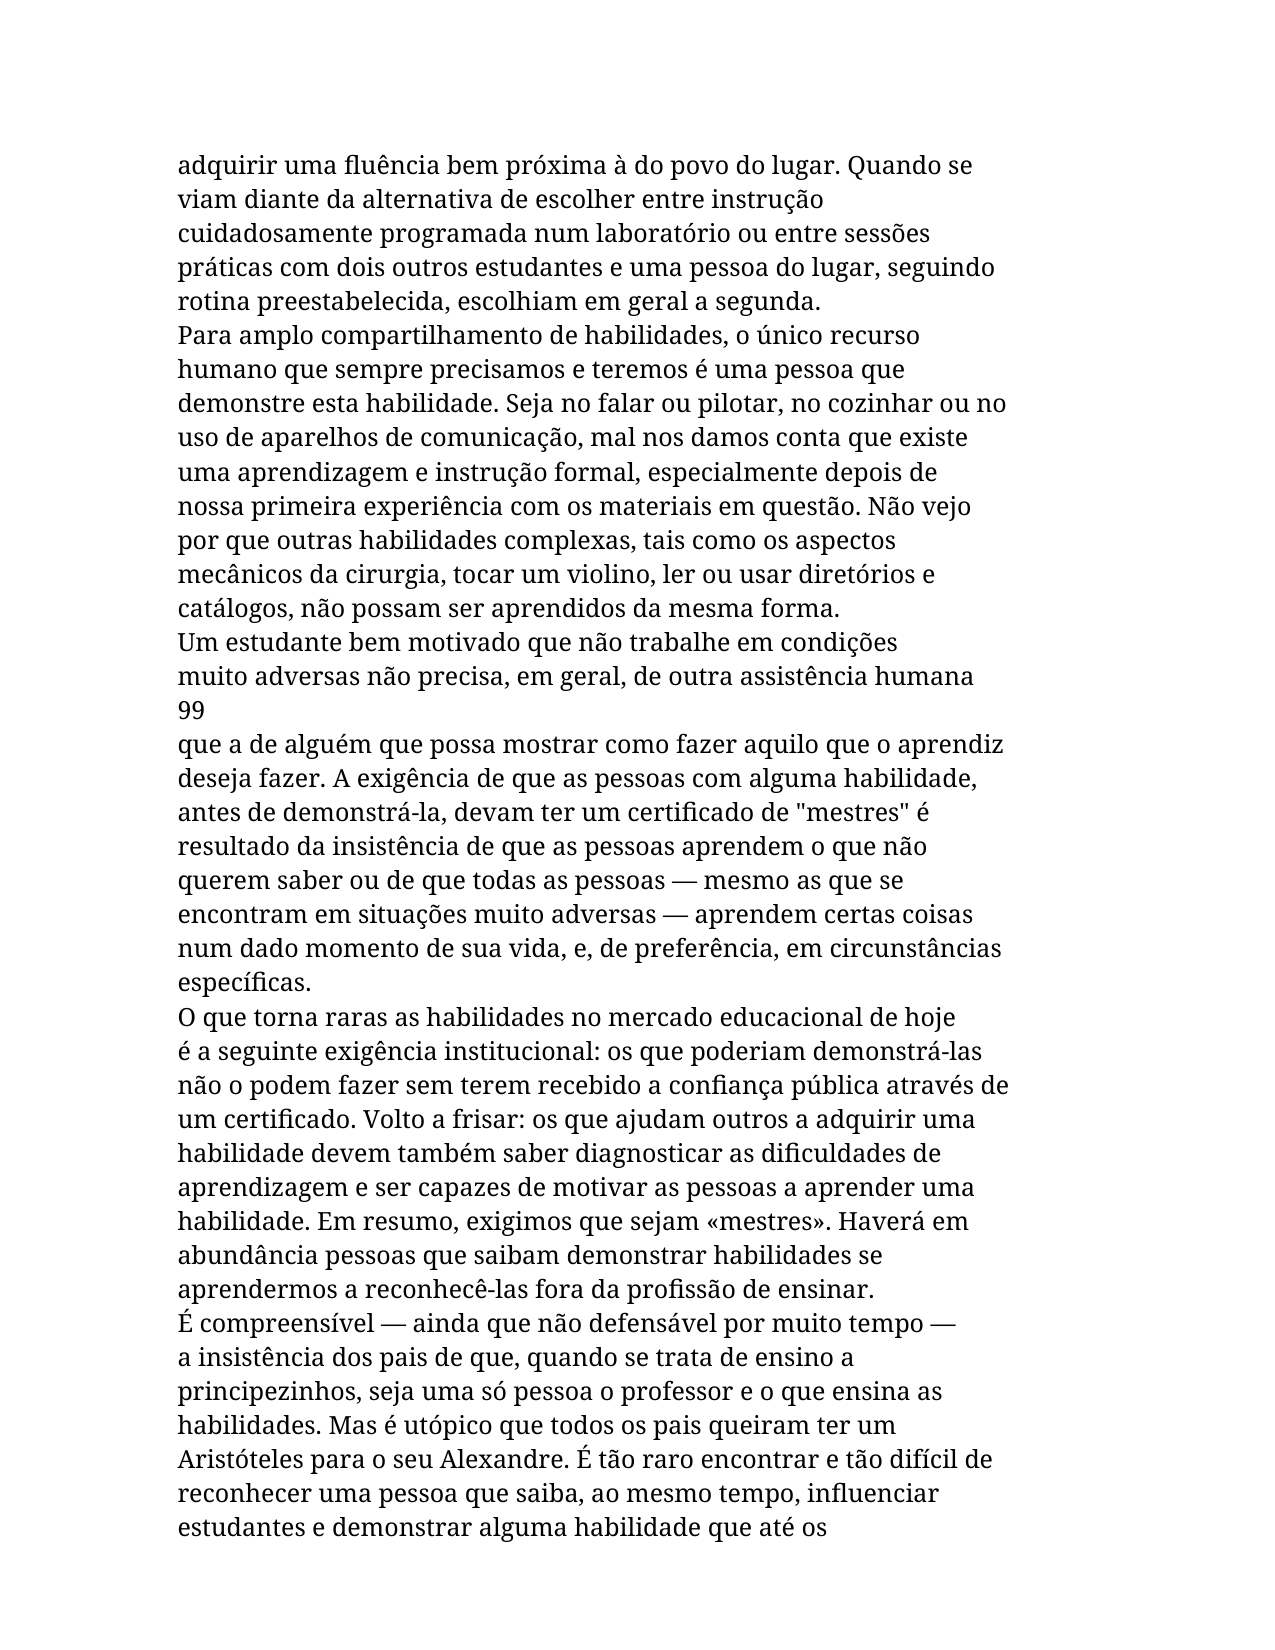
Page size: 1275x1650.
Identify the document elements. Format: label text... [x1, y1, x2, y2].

text O que torna raras as habilidades no mercado educacional de hoje [177, 999, 1098, 1033]
text Um estudante bem motivado que não trabalhe em condições [177, 624, 1098, 658]
text aprendermos a reconhecê-las fora da profissão de ensinar. [177, 1272, 1098, 1306]
text nossa primeira experiência com os materiais em questão. Não vejo [177, 488, 1098, 522]
text uso de aparelhos de comunicação, mal nos damos conta que existe [177, 420, 1098, 454]
text É compreensível — ainda que não defensável por muito tempo — [177, 1306, 1098, 1340]
text uma aprendizagem e instrução formal, especialmente depois de [177, 454, 1098, 488]
text por que outras habilidades complexas, tais como os aspectos [177, 522, 1098, 556]
text habilidade devem também saber diagnosticar as dificuldades de [177, 1135, 1098, 1169]
text demonstre esta habilidade. Seja no falar ou pilotar, no cozinhar ou no [177, 386, 1098, 420]
text num dado momento de sua vida, e, de preferência, em circunstâncias [177, 931, 1098, 965]
text humano que sempre precisamos e teremos é uma pessoa que [177, 352, 1098, 386]
text habilidade. Em resumo, exigimos que sejam «mestres». Haverá em [177, 1203, 1098, 1238]
text um certificado. Volto a frisar: os que ajudam outros a adquirir uma [177, 1101, 1098, 1135]
text querem saber ou de que todas as pessoas — mesmo as que se [177, 863, 1098, 897]
text antes de demonstrá-la, devam ter um certificado de "mestres" é [177, 795, 1098, 829]
text muito adversas não precisa, em geral, de outra assistência humana [177, 658, 1098, 693]
text habilidades. Mas é utópico que todos os pais queiram ter um [177, 1408, 1098, 1442]
text reconhecer uma pessoa que saiba, ao mesmo tempo, influenciar [177, 1476, 1098, 1510]
text aprendizagem e ser capazes de motivar as pessoas a aprender uma [177, 1169, 1098, 1203]
text práticas com dois outros estudantes e uma pessoa do lugar, seguindo [177, 250, 1098, 284]
text estudantes e demonstrar alguma habilidade que até os [177, 1510, 1098, 1544]
text cuidadosamente programada num laboratório ou entre sessões [177, 216, 1098, 250]
text encontram em situações muito adversas — aprendem certas coisas [177, 897, 1098, 931]
text rotina preestabelecida, escolhiam em geral a segunda. [177, 284, 1098, 318]
text específicas. [177, 965, 1098, 999]
text deseja fazer. A exigência de que as pessoas com alguma habilidade, [177, 761, 1098, 795]
text mecânicos da cirurgia, tocar um violino, ler ou usar diretórios e [177, 556, 1098, 590]
text Aristóteles para o seu Alexandre. É tão raro encontrar e tão difícil de [177, 1442, 1098, 1476]
text adquirir uma fluência bem próxima à do povo do lugar. Quando se [177, 148, 1098, 182]
text Para amplo compartilhamento de habilidades, o único recurso [177, 318, 1098, 352]
text a insistência dos pais de que, quando se trata de ensino a [177, 1340, 1098, 1374]
text catálogos, não possam ser aprendidos da mesma forma. [177, 590, 1098, 624]
text não o podem fazer sem terem recebido a confiança pública através de [177, 1067, 1098, 1101]
text resultado da insistência de que as pessoas aprendem o que não [177, 829, 1098, 863]
text abundância pessoas que saibam demonstrar habilidades se [177, 1238, 1098, 1272]
text viam diante da alternativa de escolher entre instrução [177, 182, 1098, 216]
text principezinhos, seja uma só pessoa o professor e o que ensina as [177, 1374, 1098, 1408]
text 99 [177, 693, 1098, 727]
text é a seguinte exigência institucional: os que poderiam demonstrá-las [177, 1033, 1098, 1067]
text que a de alguém que possa mostrar como fazer aquilo que o aprendiz [177, 727, 1098, 761]
